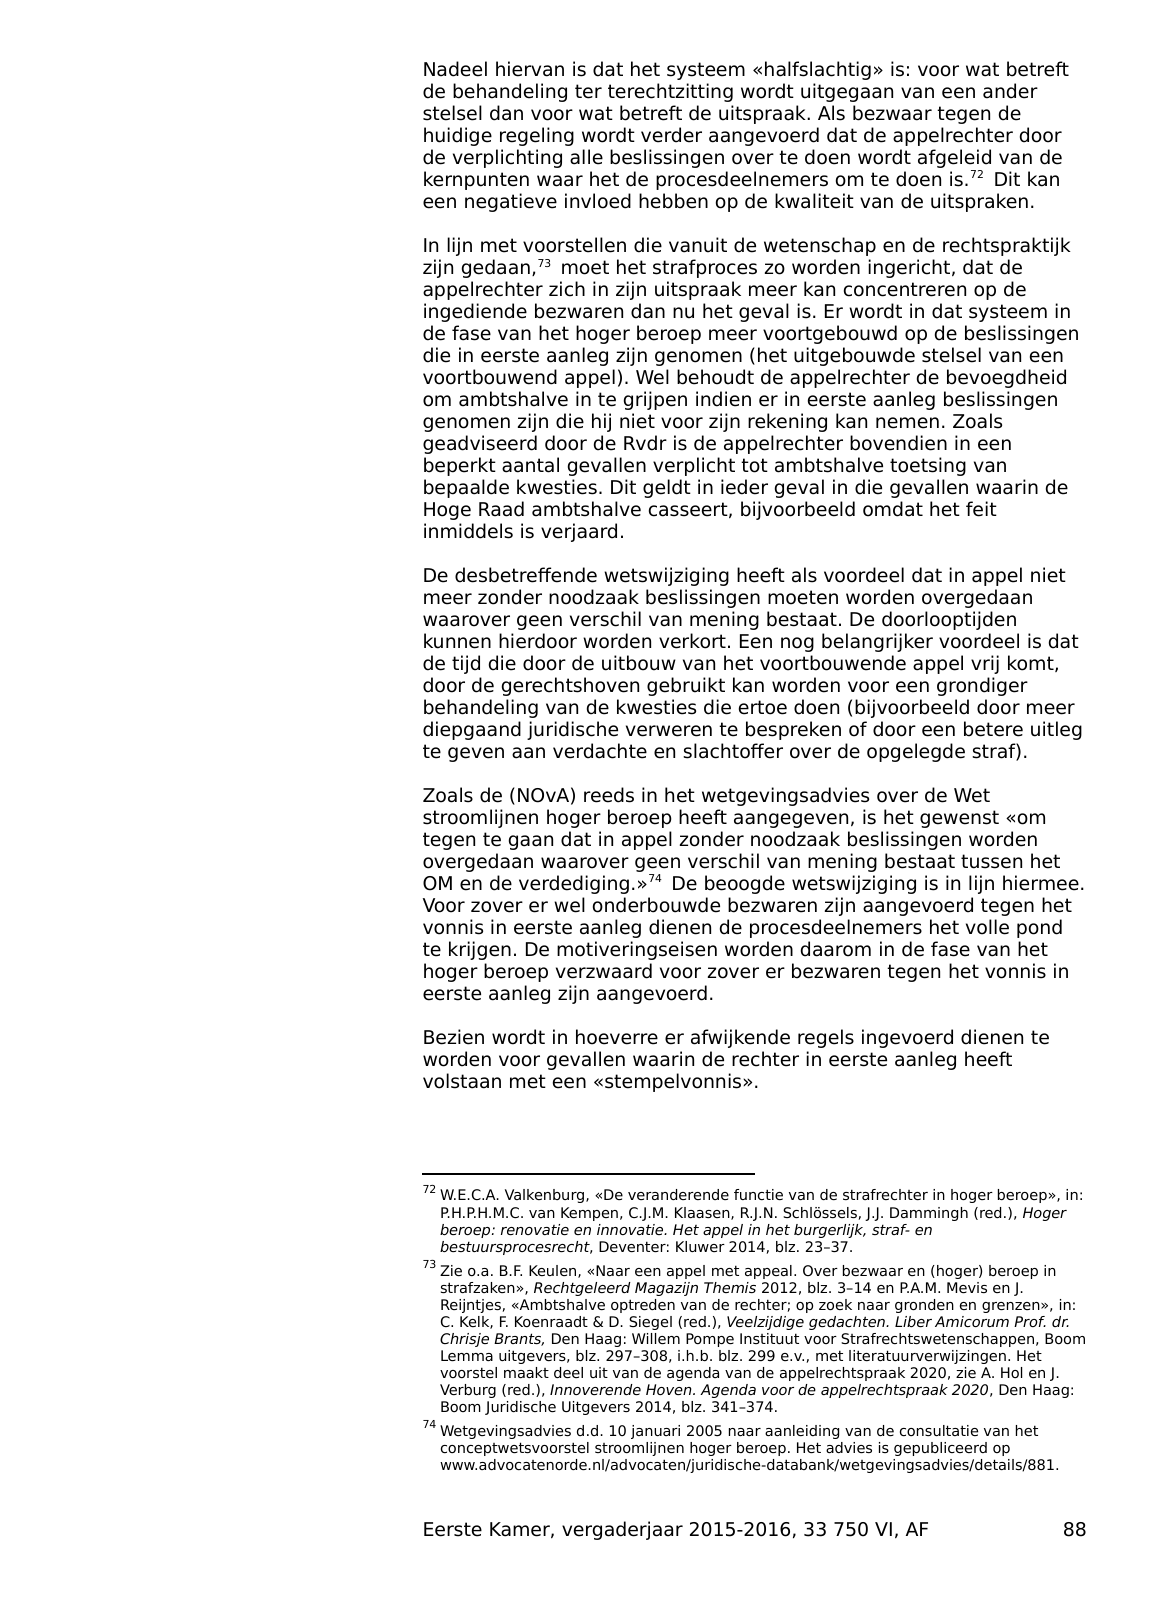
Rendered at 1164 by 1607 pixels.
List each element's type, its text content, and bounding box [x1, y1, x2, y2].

text In lijn met voorstellen die vanuit de wetenschap en de rechtspraktijk zijn gedaan, moet het strafproces zo worden ingericht, dat de appelrechter zich in zijn uitspraak meer kan concentreren op de ingediende bezwaren dan nu het geval is. Er wordt in dat systeem in de fase van het hoger beroep meer voortgebouwd op de beslissingen die in eerste aanleg zijn genomen (het uitgebouwde stelsel van een voortbouwend appel). Wel behoudt de appelrechter de bevoegdheid om ambtshalve in te grijpen indien er in eerste aanleg beslissingen genomen zijn die hij niet voor zijn rekening kan nemen. Zoals geadviseerd door de Rvdr is de appelrechter bovendien in een beperkt aantal gevallen verplicht tot ambtshalve toetsing van bepaalde kwesties. Dit geldt in ieder geval in die gevallen waarin de Hoge Raad ambtshalve casseert, bijvoorbeeld omdat het feit inmiddels is verjaard. [422, 235, 1087, 543]
text Nadeel hiervan is dat het systeem «halfslachtig» is: voor wat betreft de behandeling ter terechtzitting wordt uitgegaan van een ander stelsel dan voor wat betreft de uitspraak. Als bezwaar tegen de huidige regeling wordt verder aangevoerd dat de appelrechter door de verplichting alle beslissingen over te doen wordt afgeleid van de kernpunten waar het de procesdeelnemers om te doen is. Dit kan een negatieve invloed hebben op de kwaliteit van de uitspraken. [422, 59, 1087, 213]
text Wetgevingsadvies d.d. 10 januari 2005 naar aanleiding van de consultatie van het conceptwetsvoorstel stroomlijnen hoger beroep. Het advies is gepubliceerd op www.advocatenorde.nl/advocaten/juridische-databank/wetgevingsadvies/details/881. [422, 1418, 1087, 1474]
text Zie o.a. B.F. Keulen, «Naar een appel met appeal. Over bezwaar en (hoger) beroep in strafzaken», Rechtgeleerd Magazijn Themis 2012, blz. 3–14 en P.A.M. Mevis en J. Reijntjes, «Ambtshalve optreden van de rechter; op zoek naar gronden en grenzen», in: C. Kelk, F. Koenraadt & D. Siegel (red.), Veelzijdige gedachten. Liber Amicorum Prof. dr. Chrisje Brants, Den Haag: Willem Pompe Instituut voor Strafrechtswetenschappen, Boom Lemma uitgevers, blz. 297–308, i.h.b. blz. 299 e.v., met literatuurverwijzingen. Het voorstel maakt deel uit van de agenda van de appelrechtspraak 2020, zie A. Hol en J. Verburg (red.), Innoverende Hoven. Agenda voor de appelrechtspraak 2020, Den Haag: Boom Juridische Uitgevers 2014, blz. 341–374. [422, 1258, 1087, 1416]
text De desbetreffende wetswijziging heeft als voordeel dat in appel niet meer zonder noodzaak beslissingen moeten worden overgedaan waarover geen verschil van mening bestaat. De doorlooptijden kunnen hierdoor worden verkort. Een nog belangrijker voordeel is dat de tijd die door de uitbouw van het voortbouwende appel vrij komt, door de gerechtshoven gebruikt kan worden voor een grondiger behandeling van de kwesties die ertoe doen (bijvoorbeeld door meer diepgaand juridische verweren te bespreken of door een betere uitleg te geven aan verdachte en slachtoffer over de opgelegde straf). [422, 565, 1087, 763]
text Bezien wordt in hoeverre er afwijkende regels ingevoerd dienen te worden voor gevallen waarin de rechter in eerste aanleg heeft volstaan met een «stempelvonnis». [422, 1027, 1087, 1093]
text Zoals de (NOvA) reeds in het wetgevingsadvies over de Wet stroomlijnen hoger beroep heeft aangegeven, is het gewenst «om tegen te gaan dat in appel zonder noodzaak beslissingen worden overgedaan waarover geen verschil van mening bestaat tussen het OM en de verdediging.» De beoogde wetswijziging is in lijn hiermee. Voor zover er wel onderbouwde bezwaren zijn aangevoerd tegen het vonnis in eerste aanleg dienen de procesdeelnemers het volle pond te krijgen. De motiveringseisen worden daarom in de fase van het hoger beroep verzwaard voor zover er bezwaren tegen het vonnis in eerste aanleg zijn aangevoerd. [422, 785, 1087, 1005]
text W.E.C.A. Valkenburg, «De veranderende functie van de strafrechter in hoger beroep», in: P.H.P.H.M.C. van Kempen, C.J.M. Klaasen, R.J.N. Schlössels, J.J. Dammingh (red.), Hoger beroep: renovatie en innovatie. Het appel in het burgerlijk, straf- en bestuursprocesrecht, Deventer: Kluwer 2014, blz. 23–37. [422, 1183, 1087, 1256]
